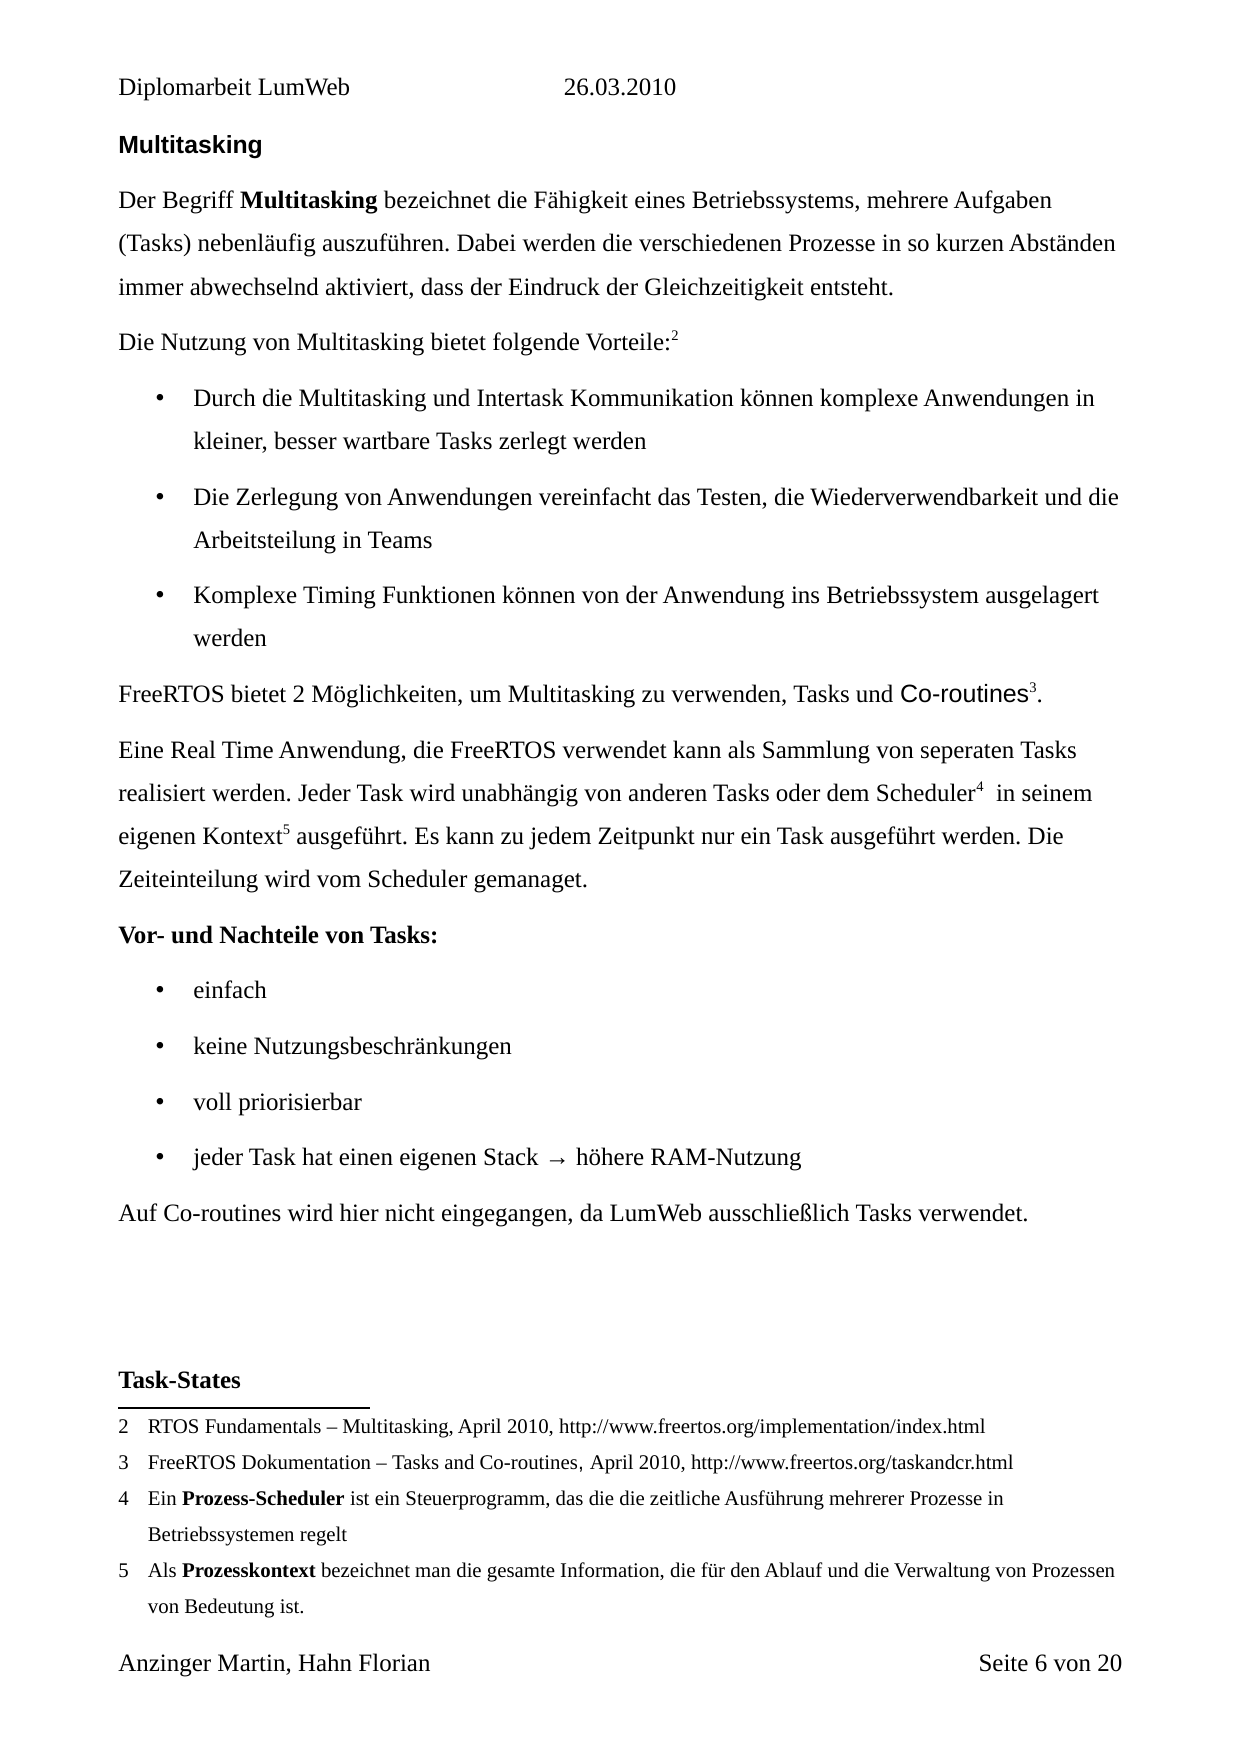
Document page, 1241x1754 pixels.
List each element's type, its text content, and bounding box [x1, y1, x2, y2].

list jeder Task hat einen eigenen Stack → höhere RAM-Nutzung [156, 1142, 1122, 1171]
list einfach [156, 976, 1122, 1004]
text Die Nutzung von Multitasking bietet folgende Vorteile: [118, 327, 1122, 356]
list Komplexe Timing Funktionen können von der Anwendung ins Betriebssystem ausgelagert werden [156, 580, 1122, 652]
text Der Begriff Multitasking bezeichnet die Fähigkeit eines Betriebssystems, mehrere Aufgaben (Tasks) nebenläufig auszuführen. Dabei werden die verschiedenen Prozesse in so kurzen Abständen immer abwechselnd aktiviert, dass der Eindruck der Gleichzeitigkeit entsteht. [118, 185, 1122, 300]
text Ein Prozess-Scheduler ist ein Steuerprogramm, das die die zeitliche Ausführung mehrerer Prozesse in Betriebssystemen regelt [118, 1486, 1122, 1546]
text Task-States [118, 1365, 1122, 1394]
list keine Nutzungsbeschränkungen [156, 1031, 1122, 1060]
list Durch die Multitasking und Intertask Kommunikation können komplexe Anwendungen in kleiner, besser wartbare Tasks zerlegt werden [156, 383, 1122, 455]
text Als Prozesskontext bezeichnet man die gesamte Information, die für den Ablauf und die Verwaltung von Prozessen von Bedeutung ist. [118, 1558, 1122, 1618]
text FreeRTOS Dokumentation – Tasks and Co-routines, April 2010, http://www.freertos.org/taskandcr.html [118, 1450, 1122, 1474]
text RTOS Fundamentals – Multitasking, April 2010, http://www.freertos.org/implementation/index.html [118, 1414, 1122, 1438]
text Eine Real Time Anwendung, die FreeRTOS verwendet kann als Sammlung von seperaten Tasks realisiert werden. Jeder Task wird unabhängig von anderen Tasks oder dem Scheduler in seinem eigenen Kontext ausgeführt. Es kann zu jedem Zeitpunkt nur ein Task ausgeführt werden. Die Zeiteinteilung wird vom Scheduler gemanaget. [118, 735, 1122, 893]
text Auf Co-routines wird hier nicht eingegangen, da LumWeb ausschließlich Tasks verwendet. [118, 1198, 1122, 1227]
list Die Zerlegung von Anwendungen vereinfacht das Testen, die Wiederverwendbarkeit und die Arbeitsteilung in Teams [156, 482, 1122, 553]
list voll priorisierbar [156, 1087, 1122, 1116]
subtitle Multitasking [118, 130, 1122, 159]
text FreeRTOS bietet 2 Möglichkeiten, um Multitasking zu verwenden, Tasks und Co-routines. [118, 679, 1122, 708]
text Vor- und Nachteile von Tasks: [118, 920, 1122, 949]
